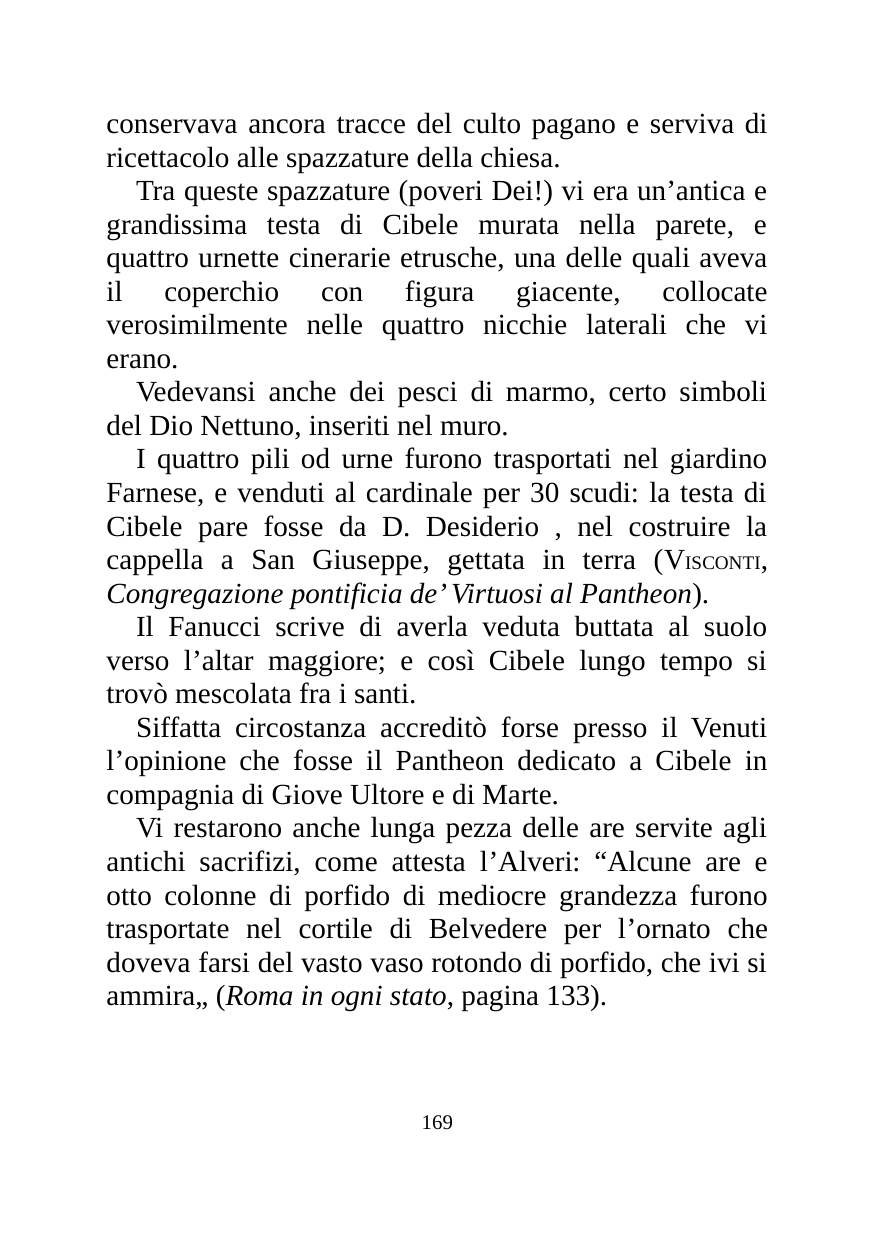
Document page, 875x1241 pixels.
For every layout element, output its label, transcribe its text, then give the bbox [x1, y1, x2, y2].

text Tra queste spazzature (poveri Dei!) vi era un’antica e grandissima testa di Cibele murata nella parete, e quattro urnette cinerarie etrusche, una delle quali aveva il coperchio con figura giacente, collocate verosimilmente nelle quattro nicchie laterali che vi erano. [106, 173, 768, 374]
text Siffatta circostanza accreditò forse presso il Venuti l’opinione che fosse il Pantheon dedicato a Cibele in compagnia di Giove Ultore e di Marte. [106, 710, 768, 811]
text Vi restarono anche lunga pezza delle are servite agli antichi sacrifizi, come attesta l’Alveri: “Alcune are e otto colonne di porfido di mediocre grandezza furono trasportate nel cortile di Belvedere per l’ornato che doveva farsi del vasto vaso rotondo di porfido, che ivi si ammira„ (Roma in ogni stato, pagina 133). [106, 811, 768, 1012]
text conservava ancora tracce del culto pagano e serviva di ricettacolo alle spazzature della chiesa. [106, 106, 768, 173]
text Il Fanucci scrive di averla veduta buttata al suolo verso l’altar maggiore; e così Cibele lungo tempo si trovò mescolata fra i santi. [106, 609, 768, 710]
text Vedevansi anche dei pesci di marmo, certo simboli del Dio Nettuno, inseriti nel muro. [106, 374, 768, 442]
text I quattro pili od urne furono trasportati nel giardino Farnese, e venduti al cardinale per 30 scudi: la testa di Cibele pare fosse da D. Desiderio , nel costruire la cappella a San Giuseppe, gettata in terra (Visconti, Congregazione pontificia de’ Virtuosi al Pantheon). [106, 442, 768, 609]
